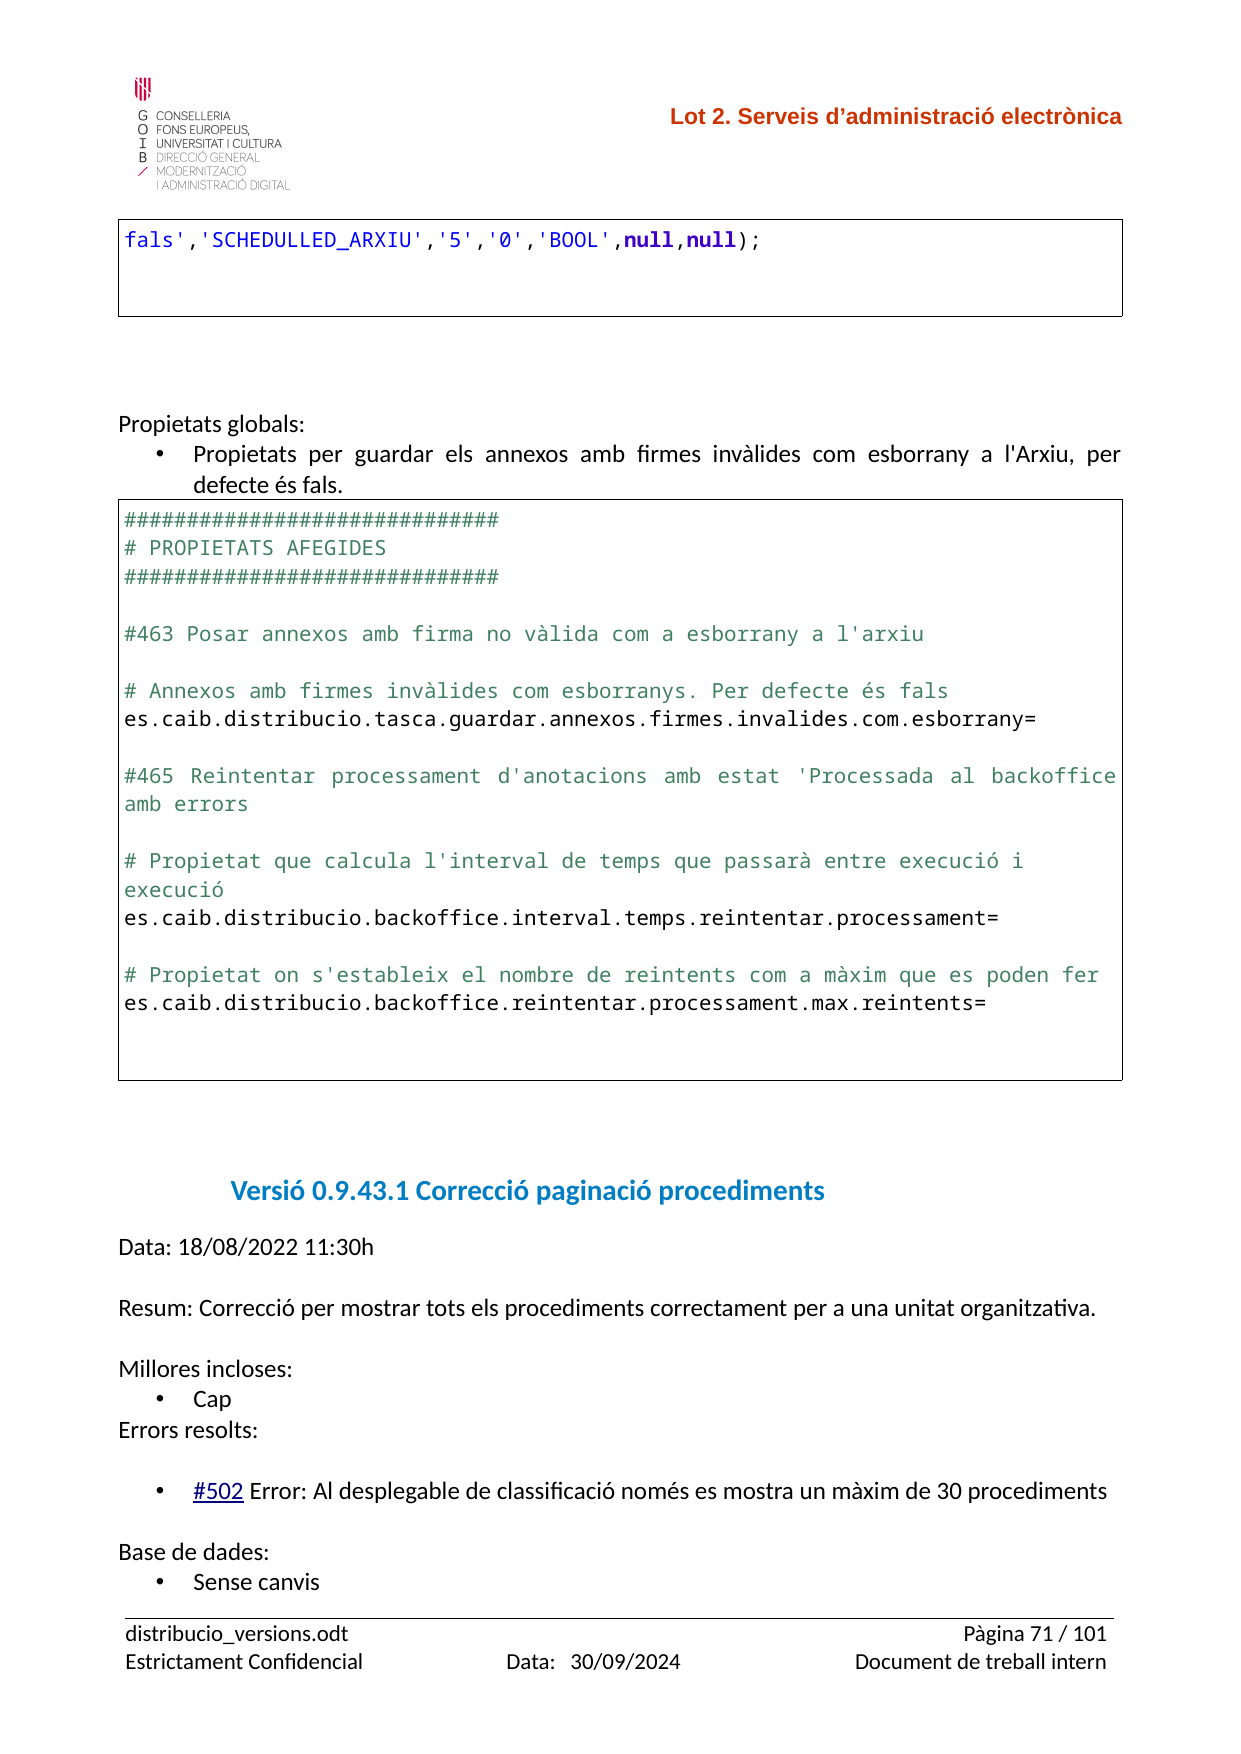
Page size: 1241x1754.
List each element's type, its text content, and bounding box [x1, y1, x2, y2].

list Cap [156, 1383, 1122, 1414]
list Sense canvis [156, 1567, 1122, 1597]
text Millores incloses: [118, 1353, 1122, 1383]
table_header fals','SCHEDULLED_ARXIU','5','0','BOOL',null,null); [119, 220, 1122, 316]
list Propietats per guardar els annexos amb firmes invàlides com esborrany a l'Arxiu, per defecte és fals. [156, 438, 1122, 499]
text Resum: Correcció per mostrar tots els procediments correctament per a una unitat organitzativa. [118, 1292, 1122, 1322]
text Propietats globals: [118, 408, 1122, 438]
list #502 Error: Al desplegable de classificació només es mostra un màxim de 30 procediments [156, 1475, 1122, 1506]
text Base de dades: [118, 1536, 1122, 1567]
text Errors resolts: [118, 1414, 1122, 1444]
table_header ############################## # PROPIETATS AFEGIDES ############################## #463 Posar annexos amb firma no vàlida com a esborrany a l'arxiu # Annexos amb firmes invàlides com esborranys. Per defecte és fals es.caib.distribucio.tasca.guardar.annexos.firmes.invalides.com.esborrany= #465 Reintentar processament d'anotacions amb estat 'Processada al backoffice amb errors # Propietat que calcula l'interval de temps que passarà entre execució i execució es.caib.distribucio.backoffice.interval.temps.reintentar.processament= # Propietat on s'estableix el nombre de reintents com a màxim que es poden fer es.caib.distribucio.backoffice.reintentar.processament.max.reintents= [119, 500, 1122, 1079]
picture [126, 70, 299, 197]
subtitle Versió 0.9.43.1 Correcció paginació procediments [153, 1172, 1122, 1207]
text Data: 18/08/2022 11:30h [118, 1231, 1122, 1261]
